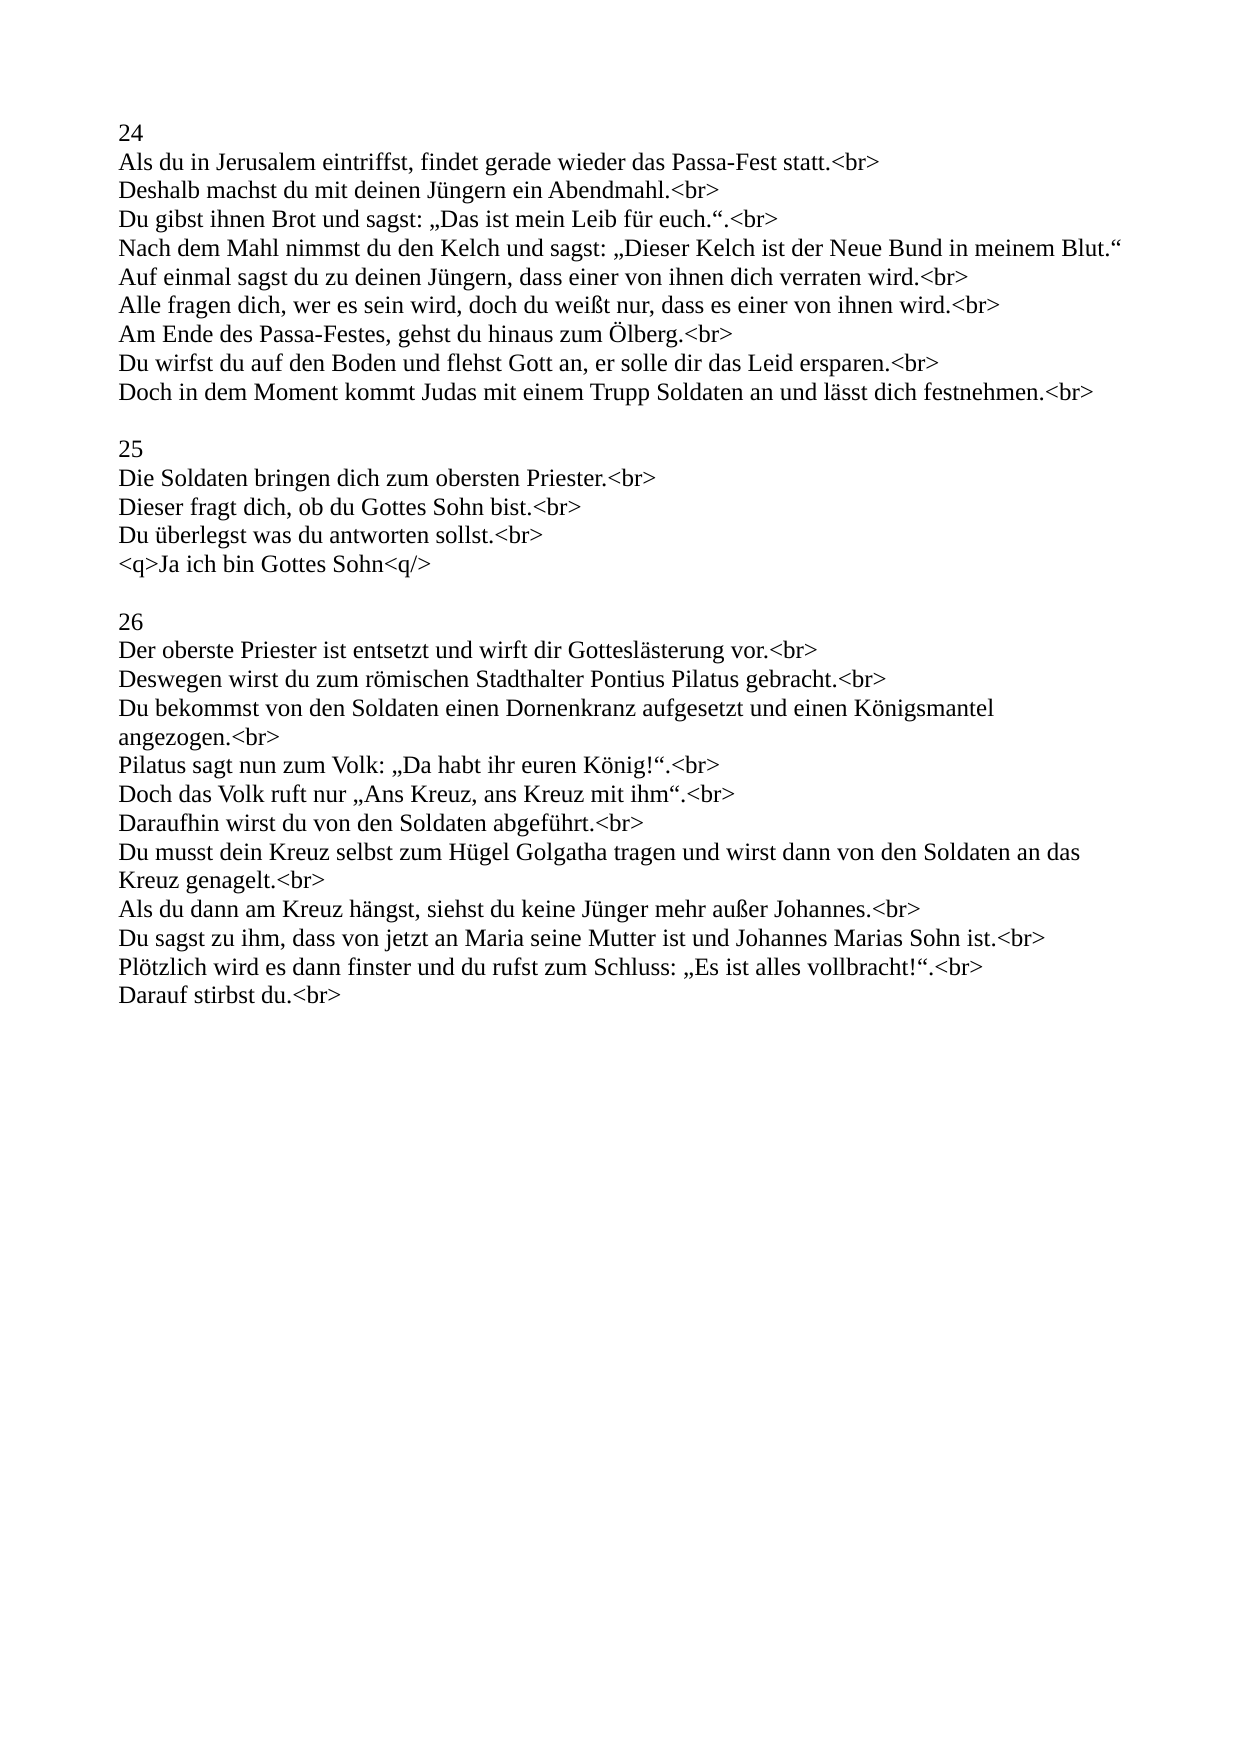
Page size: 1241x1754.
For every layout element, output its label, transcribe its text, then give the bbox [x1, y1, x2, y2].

text Deshalb machst du mit deinen Jüngern ein Abendmahl.<br> [118, 176, 1122, 204]
text Doch das Volk ruft nur „Ans Kreuz, ans Kreuz mit ihm“.<br> [118, 779, 1122, 808]
text Dieser fragt dich, ob du Gottes Sohn bist.<br> [118, 492, 1122, 521]
text Der oberste Priester ist entsetzt und wirft dir Gotteslästerung vor.<br> [118, 636, 1122, 664]
text Die Soldaten bringen dich zum obersten Priester.<br> [118, 463, 1122, 492]
text 26 [118, 607, 1122, 636]
text Auf einmal sagst du zu deinen Jüngern, dass einer von ihnen dich verraten wird.<br> [118, 262, 1122, 291]
text Darauf stirbst du.<br> [118, 981, 1122, 1009]
text Daraufhin wirst du von den Soldaten abgeführt.<br> [118, 808, 1122, 837]
text Doch in dem Moment kommt Judas mit einem Trupp Soldaten an und lässt dich festnehmen.<br> [118, 377, 1122, 406]
text Du überlegst was du antworten sollst.<br> [118, 521, 1122, 549]
text <q>Ja ich bin Gottes Sohn<q/> [118, 549, 1122, 578]
text 24 [118, 118, 1122, 147]
text Du wirfst du auf den Boden und flehst Gott an, er solle dir das Leid ersparen.<br> [118, 348, 1122, 377]
text Nach dem Mahl nimmst du den Kelch und sagst: „Dieser Kelch ist der Neue Bund in meinem Blut.“ [118, 233, 1122, 262]
text Plötzlich wird es dann finster und du rufst zum Schluss: „Es ist alles vollbracht!“.<br> [118, 952, 1122, 981]
text 25 [118, 434, 1122, 463]
text Alle fragen dich, wer es sein wird, doch du weißt nur, dass es einer von ihnen wird.<br> [118, 291, 1122, 319]
text Pilatus sagt nun zum Volk: „Da habt ihr euren König!“.<br> [118, 751, 1122, 779]
text Du gibst ihnen Brot und sagst: „Das ist mein Leib für euch.“.<br> [118, 204, 1122, 233]
text Du musst dein Kreuz selbst zum Hügel Golgatha tragen und wirst dann von den Soldaten an das Kreuz genagelt.<br> [118, 837, 1122, 894]
text Deswegen wirst du zum römischen Stadthalter Pontius Pilatus gebracht.<br> [118, 664, 1122, 693]
text Du sagst zu ihm, dass von jetzt an Maria seine Mutter ist und Johannes Marias Sohn ist.<br> [118, 923, 1122, 952]
text Als du dann am Kreuz hängst, siehst du keine Jünger mehr außer Johannes.<br> [118, 894, 1122, 923]
text Am Ende des Passa-Festes, gehst du hinaus zum Ölberg.<br> [118, 319, 1122, 348]
text Du bekommst von den Soldaten einen Dornenkranz aufgesetzt und einen Königsmantel angezogen.<br> [118, 693, 1122, 751]
text Als du in Jerusalem eintriffst, findet gerade wieder das Passa-Fest statt.<br> [118, 147, 1122, 176]
